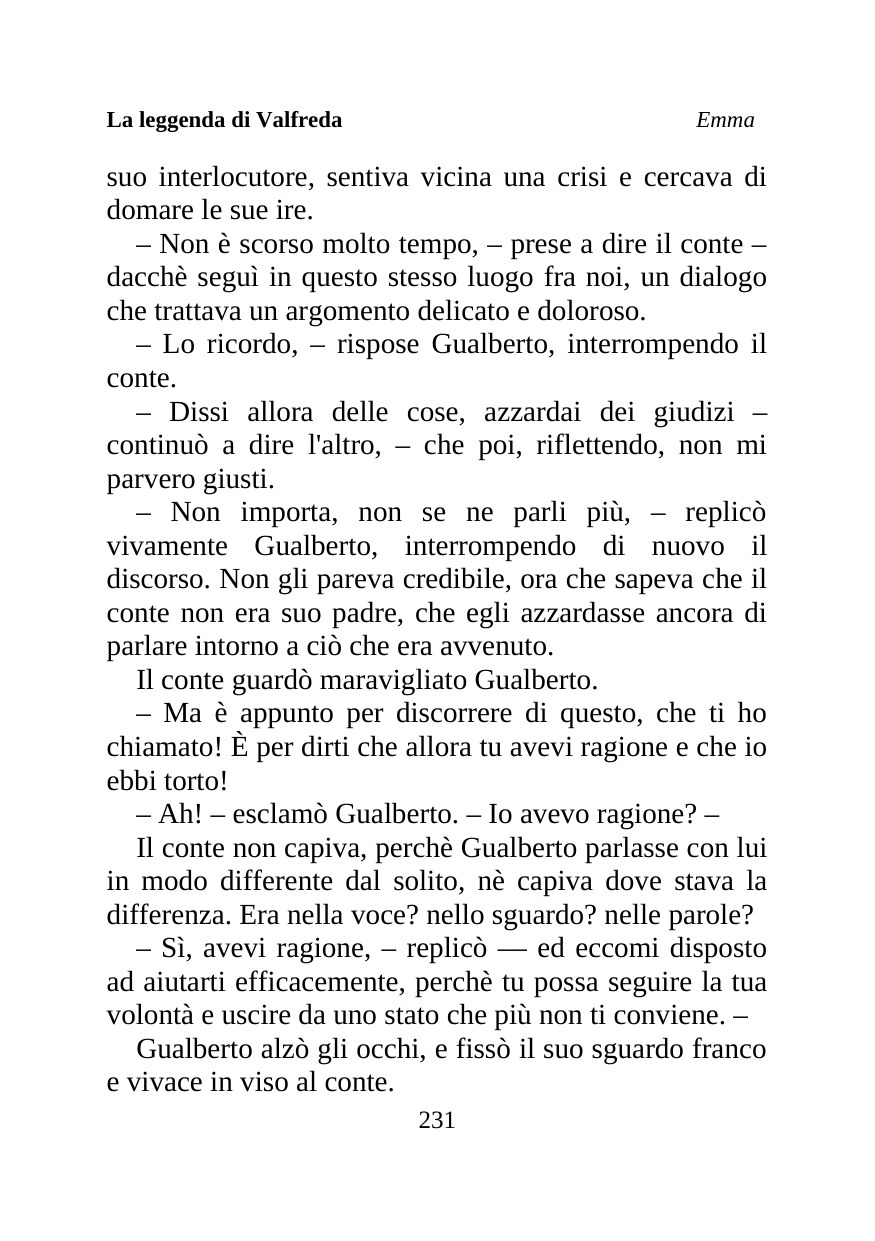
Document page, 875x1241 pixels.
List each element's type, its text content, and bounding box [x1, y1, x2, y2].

text – Lo ricordo, – rispose Gualberto, interrompendo il conte. [106, 327, 768, 394]
text Gualberto alzò gli occhi, e fissò il suo sguardo franco e vivace in viso al conte. [106, 1031, 768, 1098]
text suo interlocutore, sentiva vicina una crisi e cercava di domare le sue ire. [106, 159, 768, 226]
text Il conte non capiva, perchè Gualberto parlasse con lui in modo differente dal solito, nè capiva dove stava la differenza. Era nella voce? nello sguardo? nelle parole? [106, 830, 768, 930]
text – Sì, avevi ragione, – replicò –– ed eccomi disposto ad aiutarti efficacemente, perchè tu possa seguire la tua volontà e uscire da uno stato che più non ti conviene. – [106, 930, 768, 1031]
text – Ma è appunto per discorrere di questo, che ti ho chiamato! È per dirti che allora tu avevi ragione e che io ebbi torto! [106, 696, 768, 796]
text – Ah! – esclamò Gualberto. – Io avevo ragione? – [106, 796, 768, 830]
text Il conte guardò maravigliato Gualberto. [106, 662, 768, 696]
text – Non importa, non se ne parli più, – replicò vivamente Gualberto, interrompendo di nuovo il discorso. Non gli pareva credibile, ora che sapeva che il conte non era suo padre, che egli azzardasse ancora di parlare intorno a ciò che era avvenuto. [106, 494, 768, 662]
text – Non è scorso molto tempo, – prese a dire il conte – dacchè seguì in questo stesso luogo fra noi, un dialogo che trattava un argomento delicato e doloroso. [106, 226, 768, 327]
text – Dissi allora delle cose, azzardai dei giudizi – continuò a dire l'altro, – che poi, riflettendo, non mi parvero giusti. [106, 394, 768, 494]
